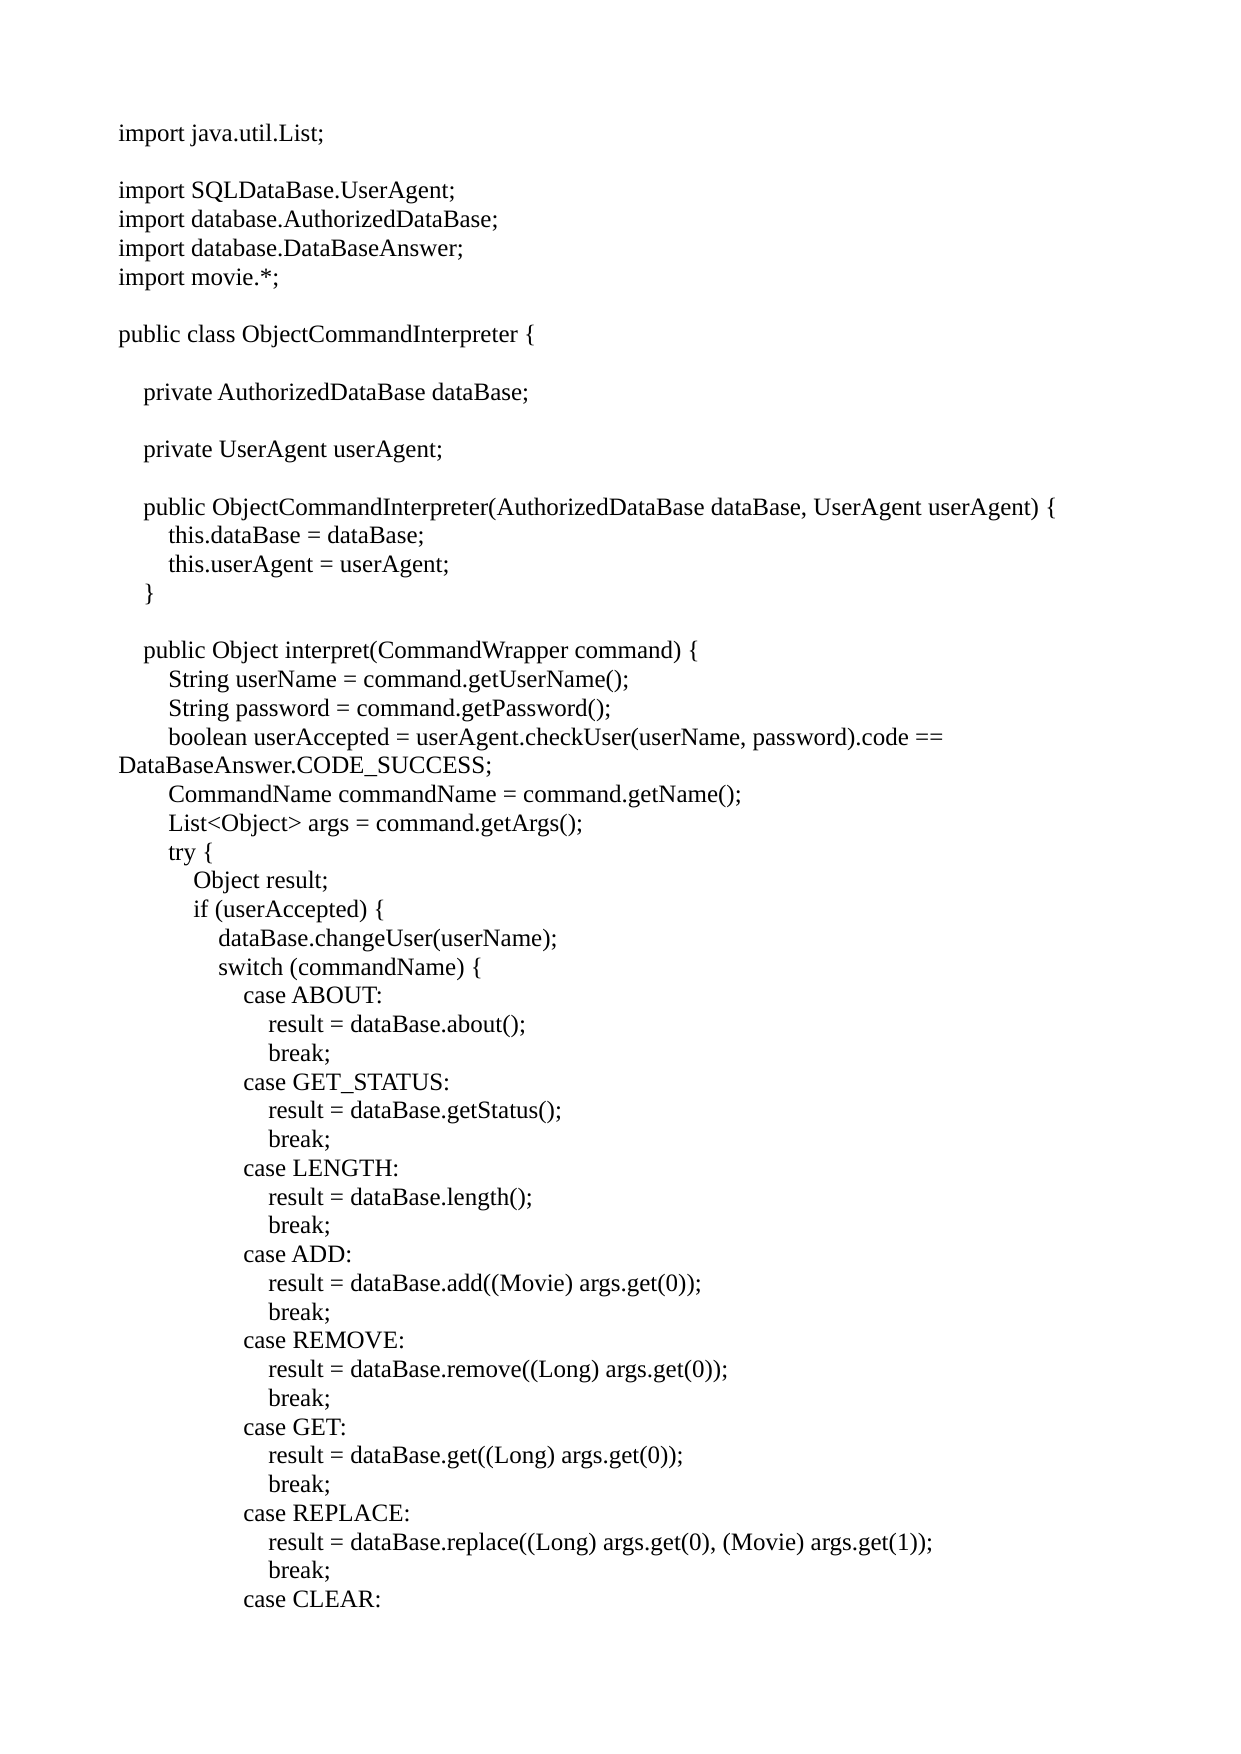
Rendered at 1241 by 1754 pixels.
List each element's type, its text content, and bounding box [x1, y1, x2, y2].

text import SQLDataBase.UserAgent; [118, 176, 1122, 204]
text public ObjectCommandInterpreter(AuthorizedDataBase dataBase, UserAgent userAgent) { [118, 492, 1122, 521]
text break; [118, 1556, 1122, 1584]
text String password = command.getPassword(); [118, 693, 1122, 722]
text this.dataBase = dataBase; [118, 521, 1122, 549]
text String userName = command.getUserName(); [118, 664, 1122, 693]
text case ADD: [118, 1239, 1122, 1268]
text import java.util.List; [118, 118, 1122, 147]
text if (userAccepted) { [118, 894, 1122, 923]
text break; [118, 1038, 1122, 1067]
text break; [118, 1124, 1122, 1153]
text switch (commandName) { [118, 952, 1122, 981]
text break; [118, 1383, 1122, 1412]
text boolean userAccepted = userAgent.checkUser(userName, password).code == DataBaseAnswer.CODE_SUCCESS; [118, 722, 1122, 779]
text case REPLACE: [118, 1498, 1122, 1527]
text result = dataBase.remove((Long) args.get(0)); [118, 1354, 1122, 1383]
text List<Object> args = command.getArgs(); [118, 808, 1122, 837]
text result = dataBase.getStatus(); [118, 1096, 1122, 1124]
text Object result; [118, 866, 1122, 894]
text result = dataBase.replace((Long) args.get(0), (Movie) args.get(1)); [118, 1527, 1122, 1556]
text case LENGTH: [118, 1153, 1122, 1182]
text break; [118, 1469, 1122, 1498]
text public Object interpret(CommandWrapper command) { [118, 636, 1122, 664]
text break; [118, 1211, 1122, 1239]
text result = dataBase.length(); [118, 1182, 1122, 1211]
text this.userAgent = userAgent; [118, 549, 1122, 578]
text case CLEAR: [118, 1584, 1122, 1613]
text case GET_STATUS: [118, 1067, 1122, 1096]
text case REMOVE: [118, 1326, 1122, 1354]
text CommandName commandName = command.getName(); [118, 779, 1122, 808]
text case GET: [118, 1412, 1122, 1441]
text public class ObjectCommandInterpreter { [118, 319, 1122, 348]
text private UserAgent userAgent; [118, 434, 1122, 463]
text import database.DataBaseAnswer; [118, 233, 1122, 262]
text result = dataBase.get((Long) args.get(0)); [118, 1441, 1122, 1469]
text import database.AuthorizedDataBase; [118, 204, 1122, 233]
text private AuthorizedDataBase dataBase; [118, 377, 1122, 406]
text try { [118, 837, 1122, 866]
text result = dataBase.about(); [118, 1009, 1122, 1038]
text result = dataBase.add((Movie) args.get(0)); [118, 1268, 1122, 1297]
text dataBase.changeUser(userName); [118, 923, 1122, 952]
text break; [118, 1297, 1122, 1326]
text } [118, 578, 1122, 607]
text import movie.*; [118, 262, 1122, 291]
text case ABOUT: [118, 981, 1122, 1009]
